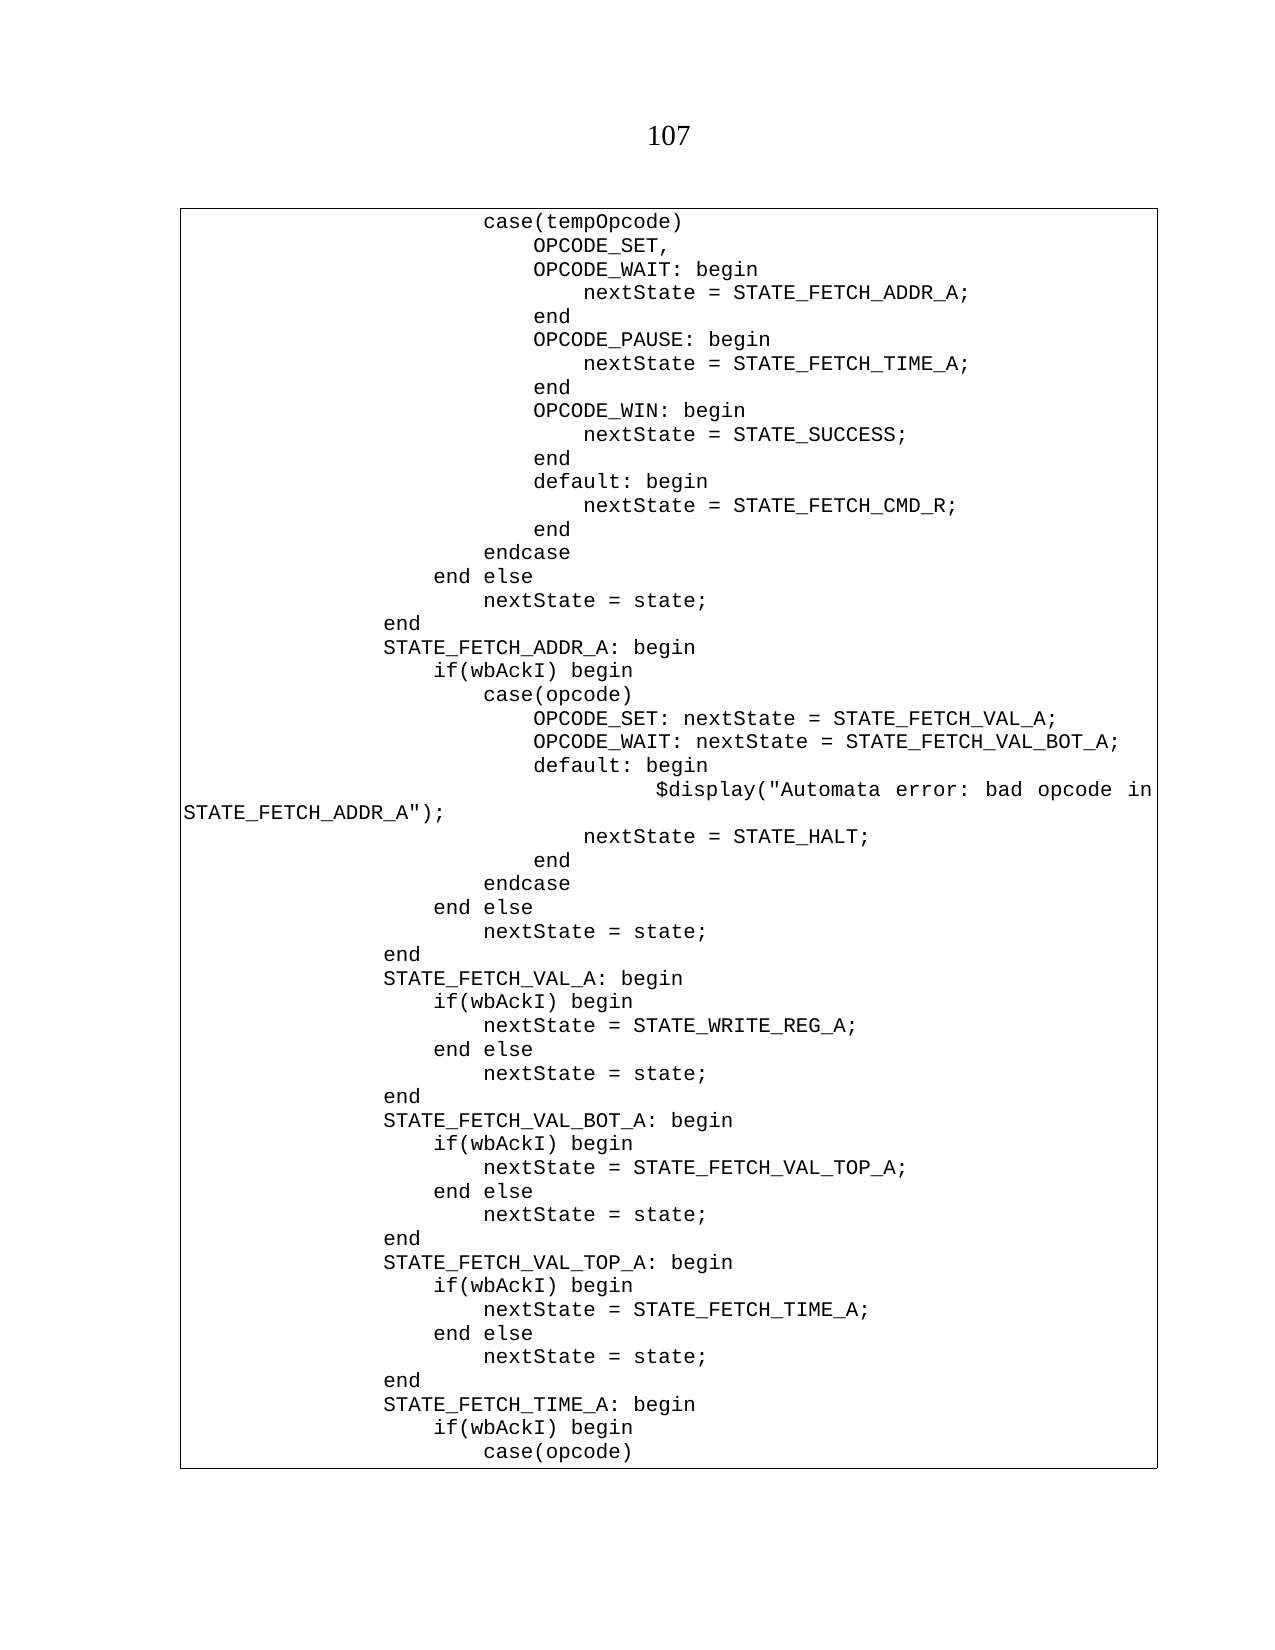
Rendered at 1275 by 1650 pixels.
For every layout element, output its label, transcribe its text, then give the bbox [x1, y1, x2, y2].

text end [181, 374, 1157, 397]
text end else [181, 563, 1157, 586]
text end else [181, 1178, 1157, 1201]
text end [181, 941, 1157, 965]
text $display("Automata error: bad opcode in STATE_FETCH_ADDR_A"); [181, 776, 1157, 823]
text STATE_FETCH_VAL_A: begin [181, 965, 1157, 988]
text nextState = state; [181, 1201, 1157, 1225]
text nextState = STATE_HALT; [181, 823, 1157, 847]
text end [181, 516, 1157, 539]
text end [181, 847, 1157, 870]
text end [181, 303, 1157, 326]
text end else [181, 1319, 1157, 1343]
text nextState = STATE_FETCH_TIME_A; [181, 350, 1157, 374]
text if(wbAckI) begin [181, 657, 1157, 681]
text case(opcode) [181, 681, 1157, 705]
text OPCODE_WAIT: nextState = STATE_FETCH_VAL_BOT_A; [181, 728, 1157, 752]
text nextState = state; [181, 917, 1157, 941]
text endcase [181, 539, 1157, 563]
text OPCODE_SET, [181, 232, 1157, 255]
text default: begin [181, 752, 1157, 776]
text end [181, 1225, 1157, 1248]
text end [181, 610, 1157, 634]
text STATE_FETCH_TIME_A: begin [181, 1390, 1157, 1414]
text case(opcode) [181, 1438, 1157, 1468]
text nextState = STATE_FETCH_VAL_TOP_A; [181, 1154, 1157, 1178]
text if(wbAckI) begin [181, 1414, 1157, 1438]
text OPCODE_PAUSE: begin [181, 326, 1157, 350]
text end [181, 1083, 1157, 1107]
text if(wbAckI) begin [181, 1272, 1157, 1296]
text OPCODE_WAIT: begin [181, 255, 1157, 279]
text end else [181, 1036, 1157, 1059]
text end else [181, 894, 1157, 917]
text nextState = STATE_SUCCESS; [181, 421, 1157, 444]
text nextState = state; [181, 586, 1157, 610]
text nextState = state; [181, 1343, 1157, 1367]
text OPCODE_SET: nextState = STATE_FETCH_VAL_A; [181, 705, 1157, 728]
text if(wbAckI) begin [181, 1130, 1157, 1154]
text endcase [181, 870, 1157, 894]
text end [181, 1367, 1157, 1390]
text nextState = STATE_FETCH_TIME_A; [181, 1296, 1157, 1319]
text if(wbAckI) begin [181, 988, 1157, 1012]
text STATE_FETCH_ADDR_A: begin [181, 634, 1157, 657]
text OPCODE_WIN: begin [181, 397, 1157, 421]
text default: begin [181, 468, 1157, 492]
text STATE_FETCH_VAL_BOT_A: begin [181, 1107, 1157, 1130]
text nextState = STATE_FETCH_CMD_R; [181, 492, 1157, 516]
text STATE_FETCH_VAL_TOP_A: begin [181, 1248, 1157, 1272]
text nextState = state; [181, 1059, 1157, 1083]
text end [181, 444, 1157, 468]
text nextState = STATE_FETCH_ADDR_A; [181, 279, 1157, 303]
text nextState = STATE_WRITE_REG_A; [181, 1012, 1157, 1036]
text case(tempOpcode) [181, 209, 1157, 232]
